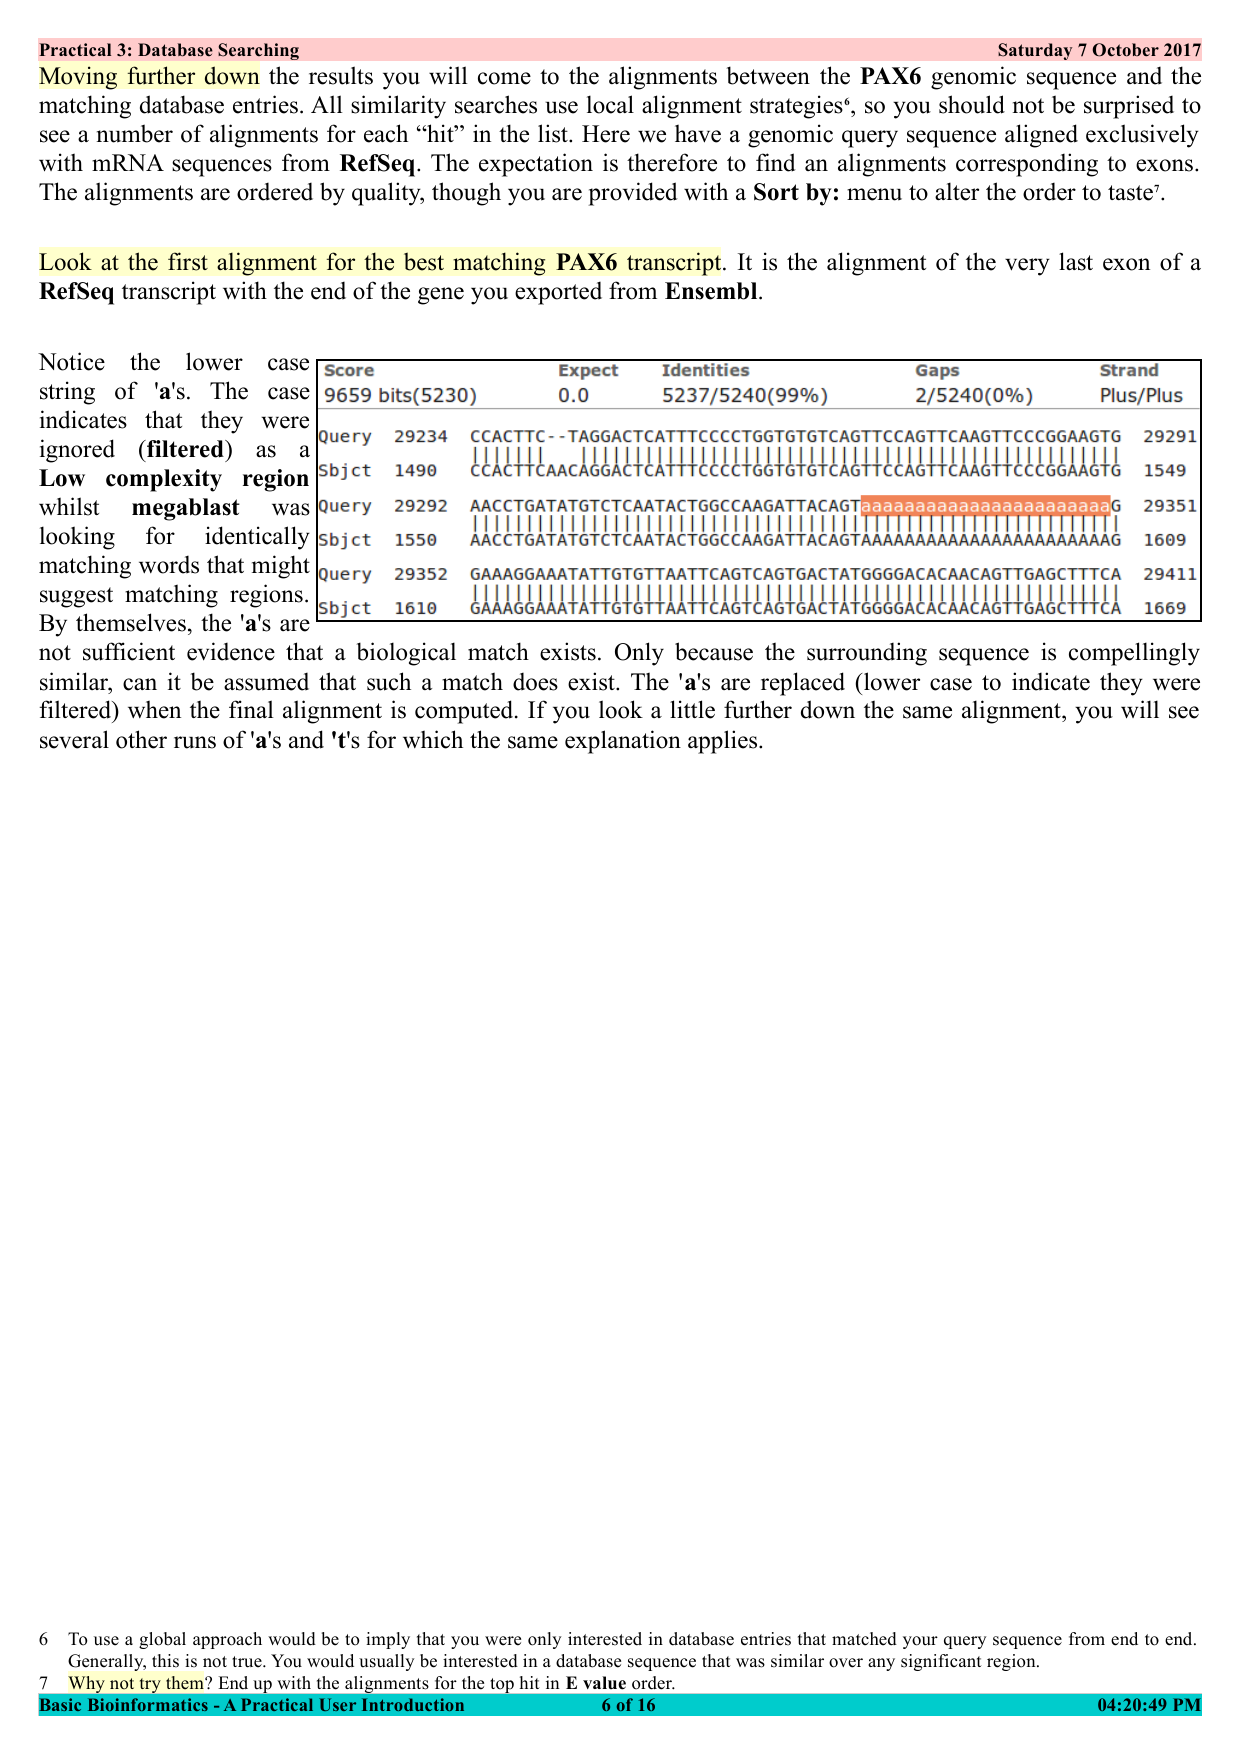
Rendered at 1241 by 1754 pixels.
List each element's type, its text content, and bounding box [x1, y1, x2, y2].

text Notice the lower case string of 'a's. The case indicates that they were ignored (filtered) as a Low complexity region whilst megablast was looking for identically matching words that might suggest matching regions. By themselves, the 'a's are not sufficient evidence that a biological match exists. Only because the surrounding sequence is compellingly similar, can it be assumed that such a match does exist. The 'a's are replaced (lower case to indicate they were filtered) when the final alignment is computed. If you look a little further down the same alignment, you will see several other runs of 'a's and 't's for which the same explanation applies. [38, 347, 1202, 753]
picture [318, 361, 1200, 620]
text Why not try them? End up with the alignments for the top hit in E value order. [38, 1671, 1202, 1693]
text To use a global approach would be to imply that you were only interested in database entries that matched your query sequence from end to end. Generally, this is not true. You would usually be interested in a database sequence that was similar over any significant region. [38, 1627, 1202, 1671]
text Moving further down the results you will come to the alignments between the PAX6 genomic sequence and the matching database entries. All similarity searches use local alignment strategies, so you should not be surprised to see a number of alignments for each “hit” in the list. Here we have a genomic query sequence aligned exclusively with mRNA sequences from RefSeq. The expectation is therefore to find an alignments corresponding to exons. The alignments are ordered by quality, though you are provided with a Sort by: menu to alter the order to taste. [38, 61, 1202, 206]
text Look at the first alignment for the best matching PAX6 transcript. It is the alignment of the very last exon of a RefSeq transcript with the end of the gene you exported from Ensembl. [38, 247, 1202, 305]
